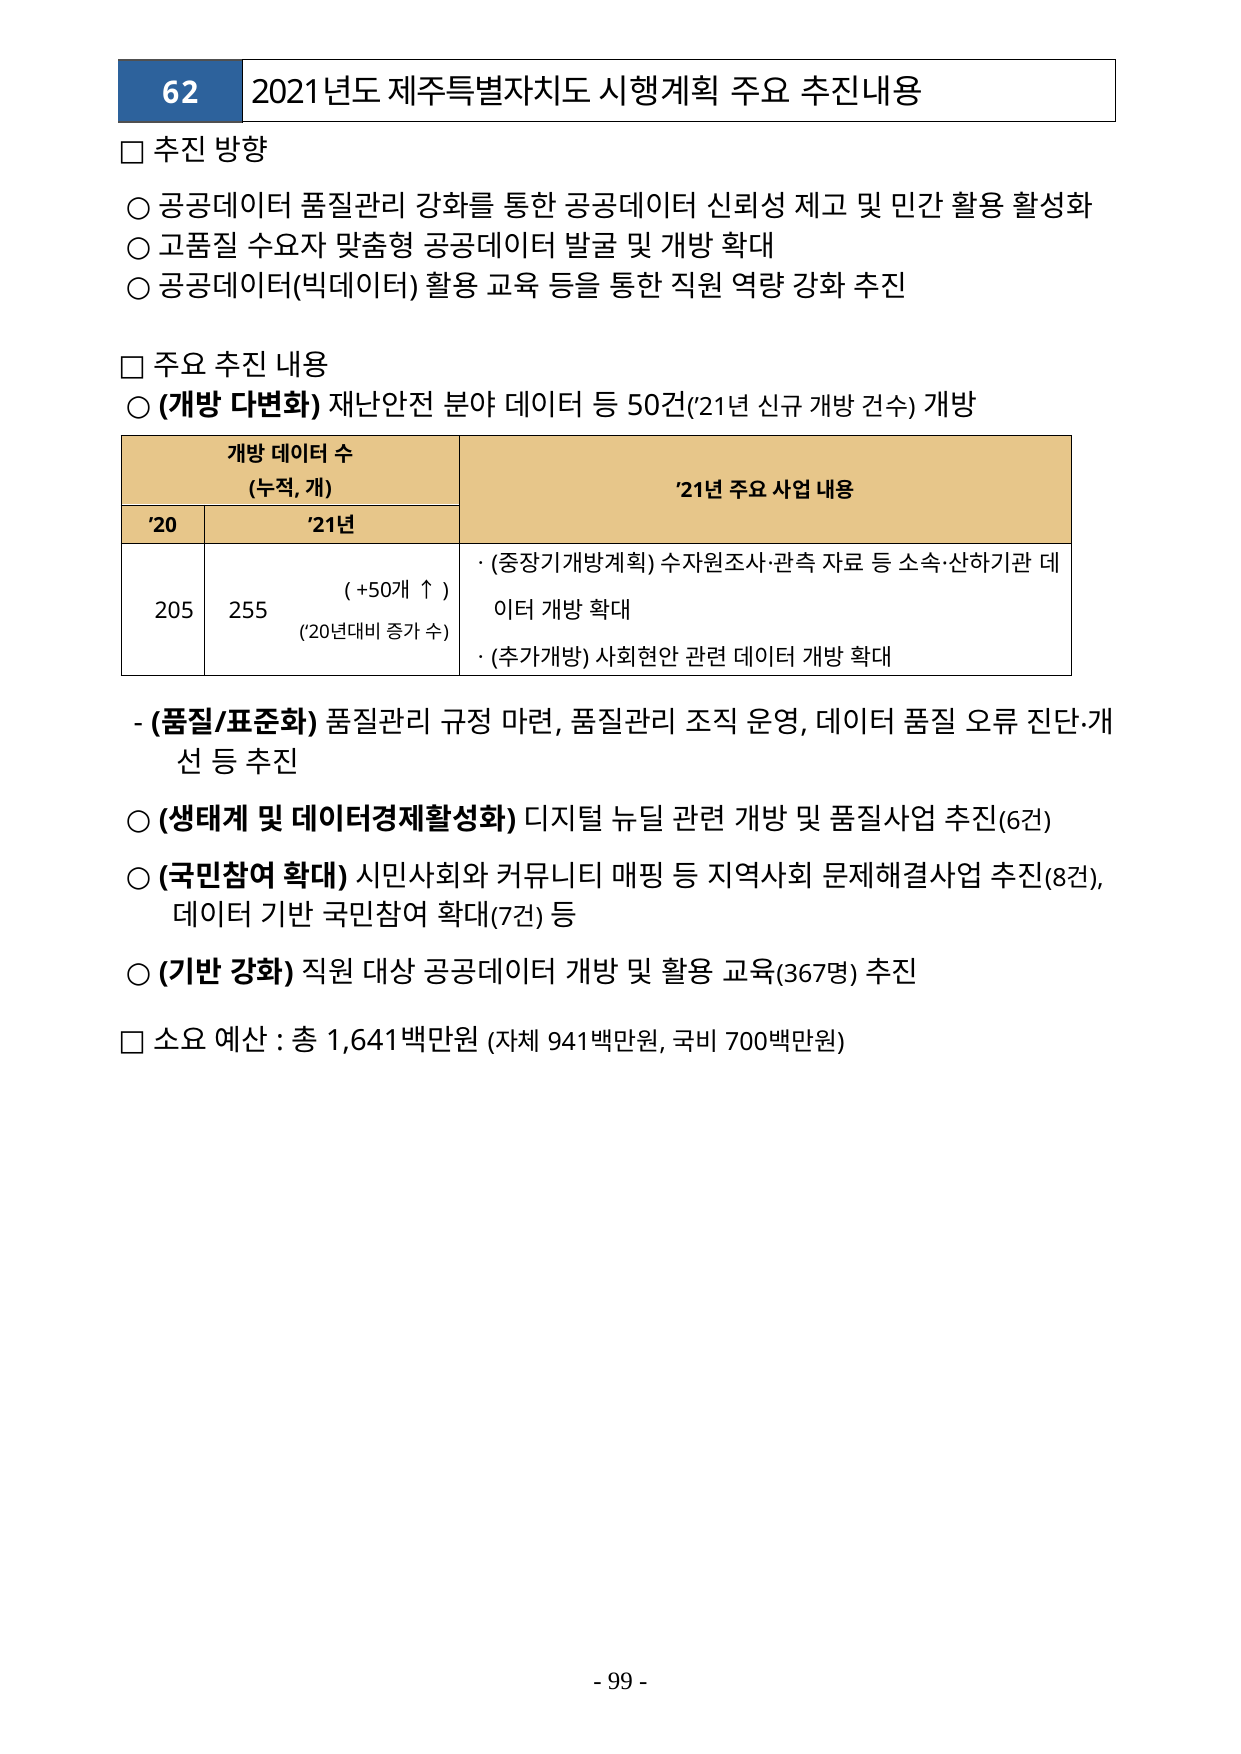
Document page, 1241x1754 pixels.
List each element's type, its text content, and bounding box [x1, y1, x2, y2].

table_header 개방 데이터 수 (누적, 개) [122, 436, 459, 504]
text ○ (개방 다변화) 재난안전 분야 데이터 등 50건(’21년 신규 개방 건수) 개방 [118, 384, 1122, 424]
text ○ (생태계 및 데이터경제활성화) 디지털 뉴딜 관련 개방 및 품질사업 추진(6건) [118, 798, 1122, 838]
text ○ (기반 강화) 직원 대상 공공데이터 개방 및 활용 교육(367명) 추진 [118, 951, 1122, 991]
table_header ’21년 주요 사업 내용 [460, 436, 1071, 543]
table_cell 205 [122, 544, 204, 675]
table_header 62 [118, 61, 242, 121]
text ○ 고품질 수요자 맞춤형 공공데이터 발굴 및 개방 확대 [118, 225, 1122, 265]
table_cell ( +50개 ↑ ) (‘20년대비 증가 수) [278, 544, 459, 675]
text □ 주요 추진 내용 [118, 344, 1122, 384]
table_cell ㆍ(중장기개방계획) 수자원조사·관측 자료 등 소속·산하기관 데이터 개방 확대 ㆍ(추가개방) 사회현안 관련 데이터 개방 확대 [460, 544, 1071, 675]
table_cell ’21년 [205, 506, 459, 543]
table_header 2021년도 제주특별자치도 시행계획 주요 추진내용 [243, 60, 1115, 121]
text ○ 공공데이터(빅데이터) 활용 교육 등을 통한 직원 역량 강화 추진 [118, 265, 1122, 305]
text - (품질/표준화) 품질관리 규정 마련, 품질관리 조직 운영, 데이터 품질 오류 진단‧개선 등 추진 [118, 699, 1122, 781]
text ○ 공공데이터 품질관리 강화를 통한 공공데이터 신뢰성 제고 및 민간 활용 활성화 [118, 186, 1122, 225]
text ○ (국민참여 확대) 시민사회와 커뮤니티 매핑 등 지역사회 문제해결사업 추진(8건), 데이터 기반 국민참여 확대(7건) 등 [118, 855, 1122, 934]
table_cell 255 [205, 544, 278, 675]
text □ 추진 방향 [118, 129, 1122, 169]
text □ 소요 예산 : 총 1,641백만원 (자체 941백만원, 국비 700백만원) [118, 1019, 1122, 1059]
table_cell ’20 [122, 506, 204, 543]
